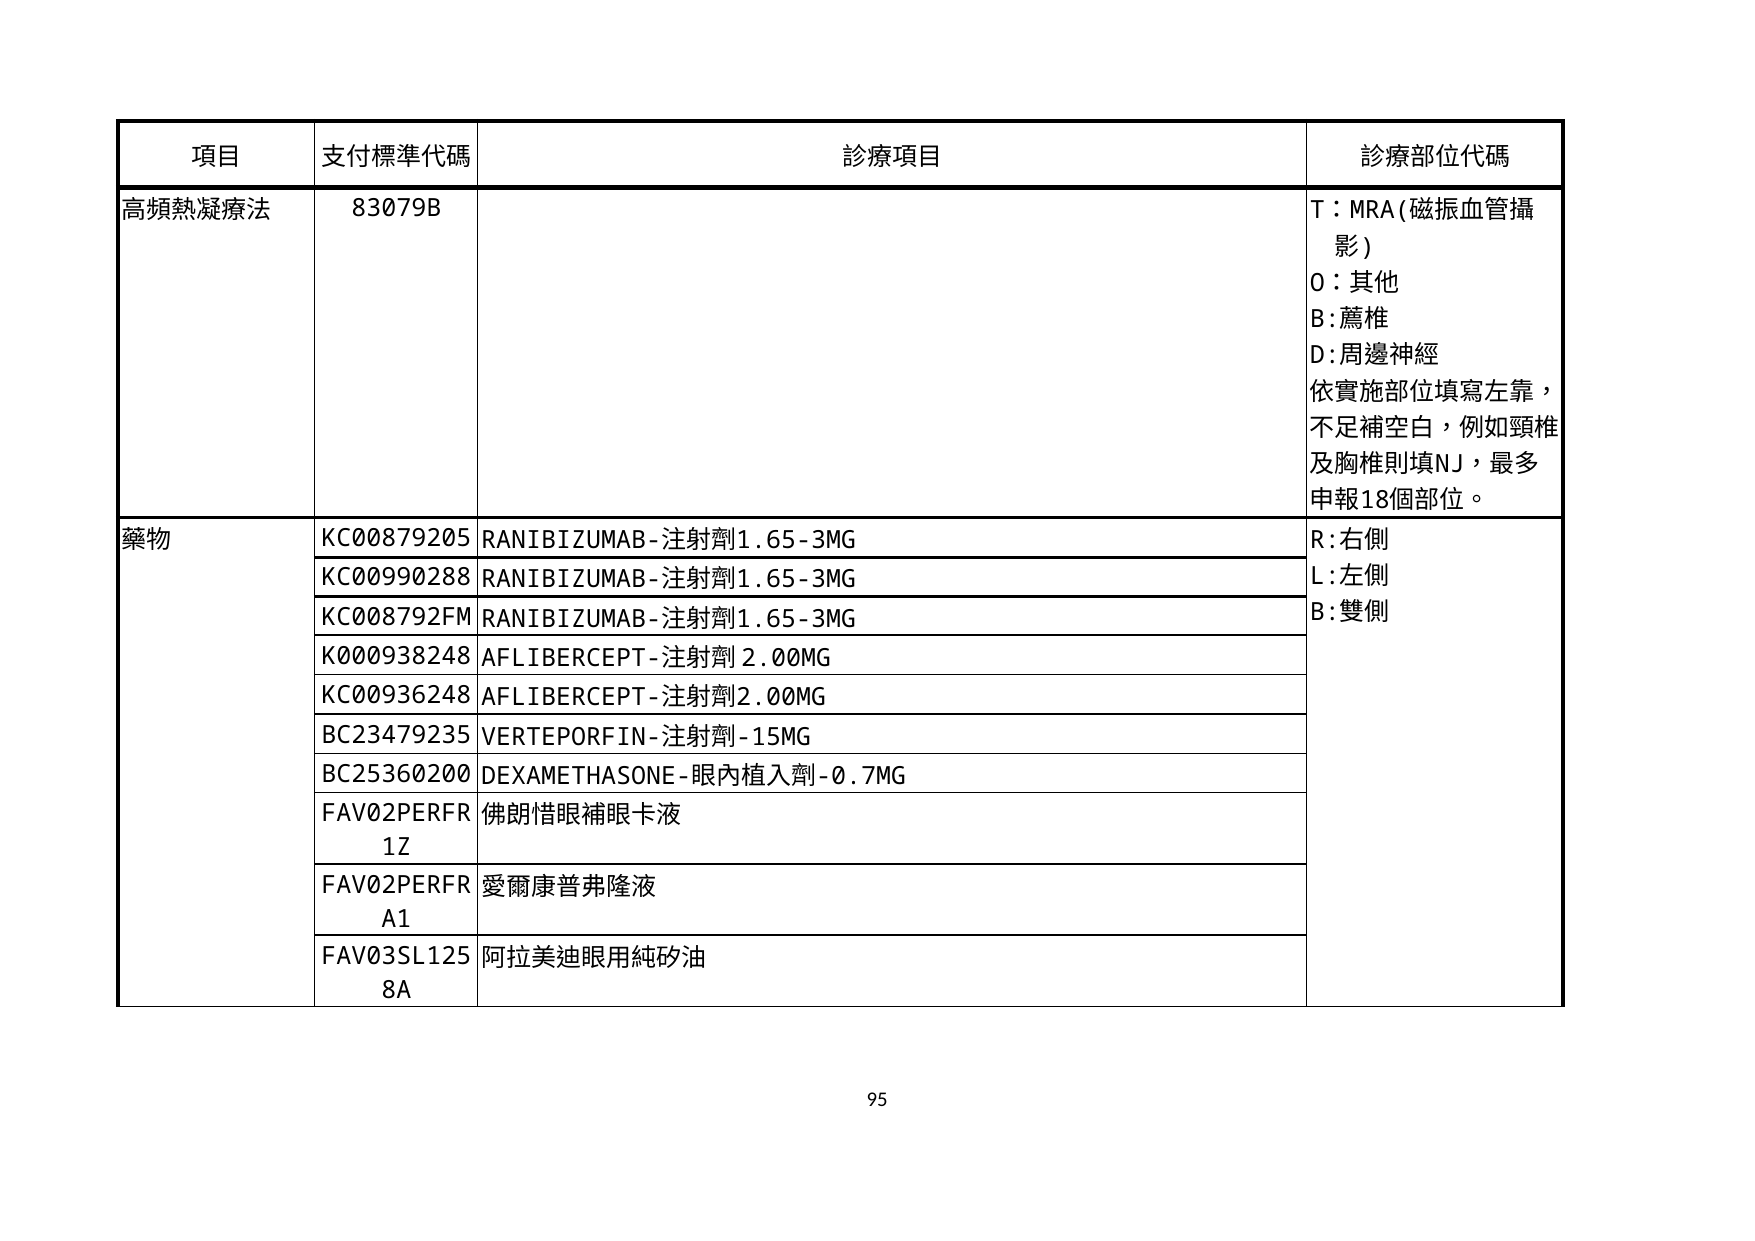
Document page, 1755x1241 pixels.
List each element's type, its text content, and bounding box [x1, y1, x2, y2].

table_cell FAV03SL1258A [315, 936, 477, 1006]
table_cell BC25360200 [315, 754, 477, 792]
table_header 支付標準代碼 [315, 123, 477, 185]
table_cell 83079B [315, 190, 477, 516]
table_cell 阿拉美迪眼用純矽油 [478, 936, 1306, 1006]
table_cell T：MRA(磁振血管攝影) O：其他 B:薦椎 D:周邊神經 依實施部位填寫左靠，不足補空白，例如頸椎及胸椎則填NJ，最多申報18個部位。 [1307, 190, 1561, 516]
table_cell FAV02PERFR1Z [315, 793, 477, 863]
table_cell 愛爾康普弗隆液 [478, 865, 1306, 934]
table_header 診療項目 [478, 123, 1306, 185]
table_cell RANIBIZUMAB-注射劑1.65-3MG [478, 519, 1306, 556]
table_cell FAV02PERFRA1 [315, 865, 477, 934]
table_cell AFLIBERCEPT-注射劑2.00MG [478, 636, 1306, 674]
table_cell BC23479235 [315, 715, 477, 752]
table_cell RANIBIZUMAB-注射劑1.65-3MG [478, 598, 1306, 634]
table_cell [478, 190, 1306, 516]
table_cell KC00936248 [315, 675, 477, 713]
table_cell KC008792FM [315, 598, 477, 634]
table_cell RANIBIZUMAB-注射劑1.65-3MG [478, 559, 1306, 595]
table_cell R:右側 L:左側 B:雙側 [1307, 519, 1561, 1006]
table_cell AFLIBERCEPT-注射劑2.00MG [478, 675, 1306, 713]
table_cell K000938248 [315, 636, 477, 674]
table_header 診療部位代碼 [1307, 123, 1561, 185]
table_header 項目 [120, 123, 314, 185]
table_cell KC00879205 [315, 519, 477, 556]
table_cell KC00990288 [315, 559, 477, 595]
table_cell DEXAMETHASONE-眼內植入劑-0.7MG [478, 754, 1306, 792]
table_cell 藥物 [120, 519, 314, 1006]
table_cell VERTEPORFIN-注射劑-15MG [478, 715, 1306, 752]
table_cell 高頻熱凝療法 [120, 190, 314, 516]
table_cell 佛朗惜眼補眼卡液 [478, 793, 1306, 863]
